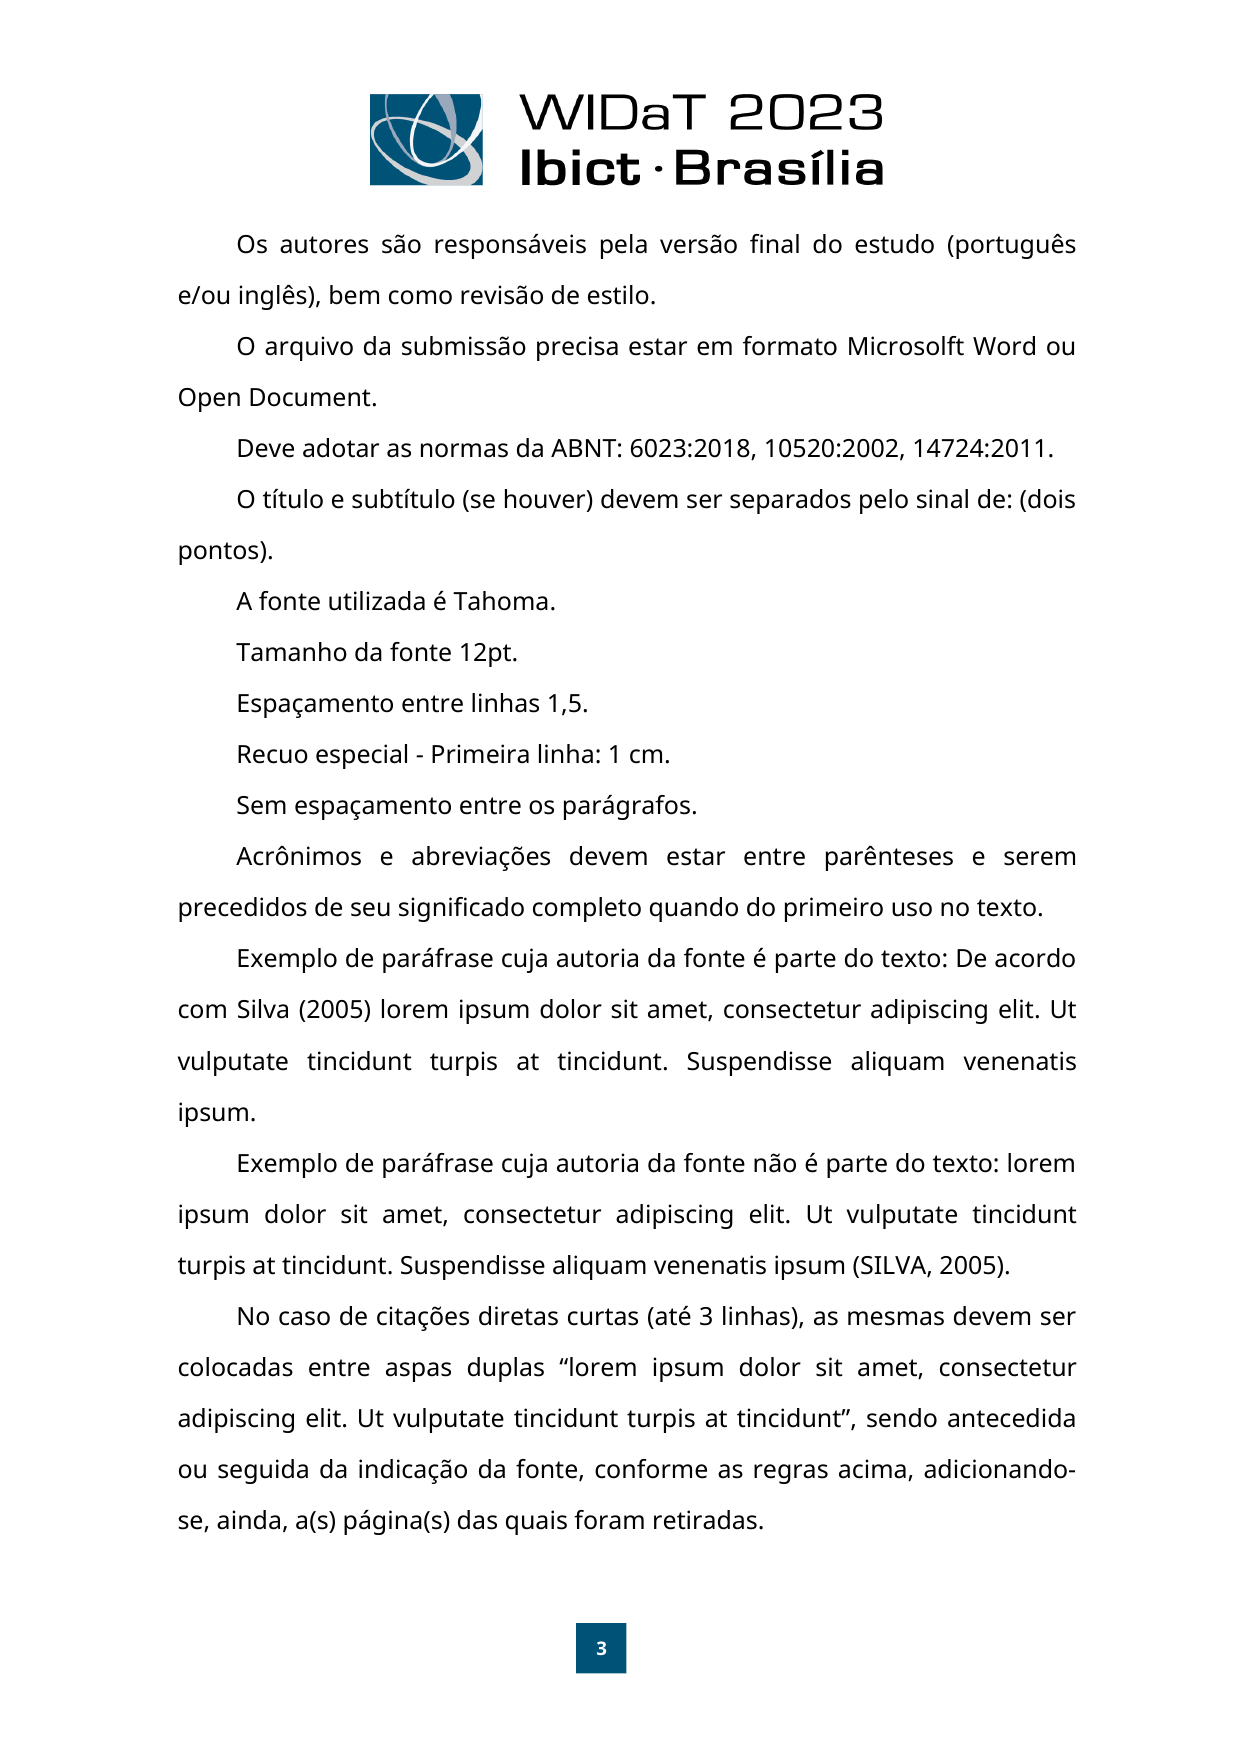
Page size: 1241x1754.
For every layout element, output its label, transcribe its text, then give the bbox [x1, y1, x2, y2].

text O título e subtítulo (se houver) devem ser separados pelo sinal de: (dois pontos). [177, 482, 1078, 567]
text Os autores são responsáveis pela versão final do estudo (português e/ou inglês), bem como revisão de estilo. [177, 226, 1078, 312]
text Exemplo de paráfrase cuja autoria da fonte é parte do texto: De acordo com Silva (2005) lorem ipsum dolor sit amet, consectetur adipiscing elit. Ut vulputate tincidunt turpis at tincidunt. Suspendisse aliquam venenatis ipsum. [177, 941, 1078, 1128]
text No caso de citações diretas curtas (até 3 linhas), as mesmas devem ser colocadas entre aspas duplas “lorem ipsum dolor sit amet, consectetur adipiscing elit. Ut vulputate tincidunt turpis at tincidunt”, sendo antecedida ou seguida da indicação da fonte, conforme as regras acima, adicionando-se, ainda, a(s) página(s) das quais foram retiradas. [177, 1298, 1078, 1537]
text Recuo especial - Primeira linha: 1 cm. [177, 737, 1078, 771]
text Exemplo de paráfrase cuja autoria da fonte não é parte do texto: lorem ipsum dolor sit amet, consectetur adipiscing elit. Ut vulputate tincidunt turpis at tincidunt. Suspendisse aliquam venenatis ipsum (SILVA, 2005). [177, 1145, 1078, 1281]
text Tamanho da fonte 12pt. [177, 635, 1078, 669]
text O arquivo da submissão precisa estar em formato Microsolft Word ou Open Document. [177, 328, 1078, 414]
text Sem espaçamento entre os parágrafos. [177, 788, 1078, 822]
picture [443, 156, 822, 214]
text A fonte utilizada é Tahoma. [177, 584, 1078, 618]
text Espaçamento entre linhas 1,5. [177, 686, 1078, 720]
text Deve adotar as normas da ABNT: 6023:2018, 10520:2002, 14724:2011. [177, 431, 1078, 465]
text Acrônimos e abreviações devem estar entre parênteses e serem precedidos de seu significado completo quando do primeiro uso no texto. [177, 839, 1078, 924]
